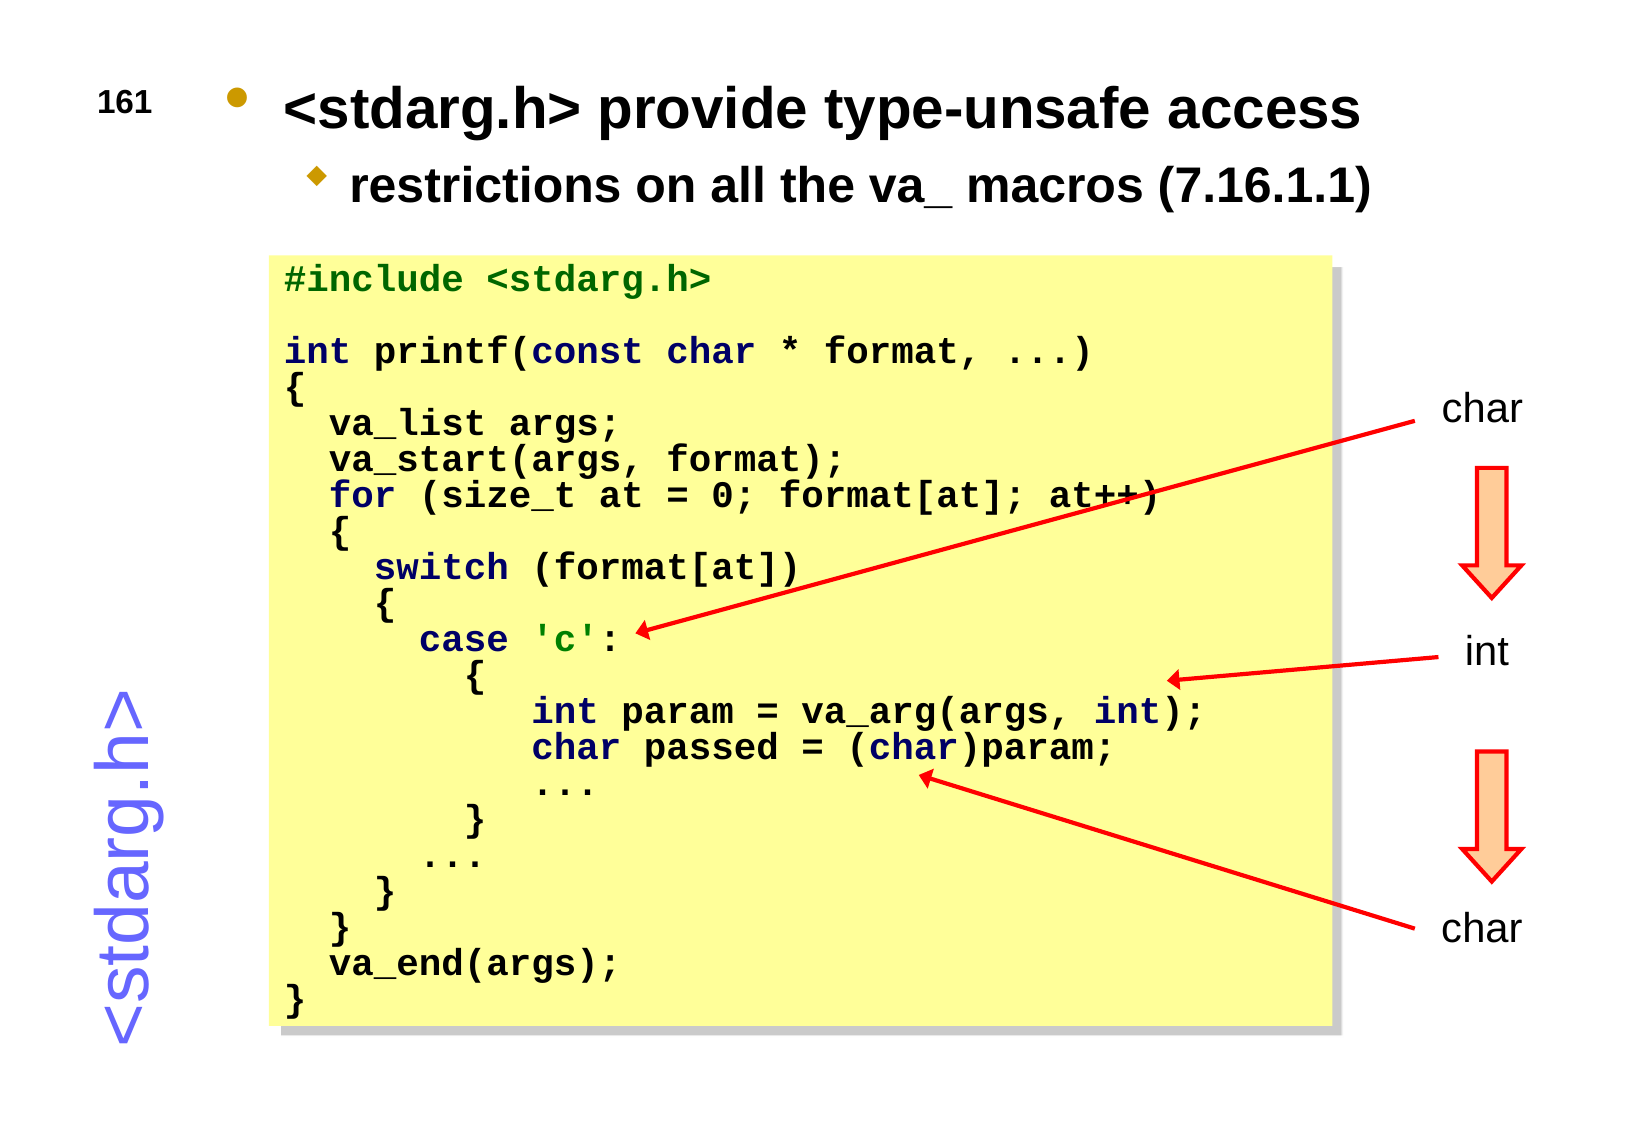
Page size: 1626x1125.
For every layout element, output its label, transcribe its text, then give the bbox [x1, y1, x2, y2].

list <stdarg.h> provide type-unsafe access restrictions on all the va_ macros (7.16.1.1) [212, 62, 1550, 1063]
text_box [1462, 751, 1522, 882]
title [50, 187, 188, 1063]
text_box #include <stdarg.h> int printf(const char * format, ...) { va_list args; va_start(args, format); for (size_t at = 0; format[at]; at++) { switch (format[at]) { case 'c': { int param = va_arg(args, int); char passed = (char)param; ... } ... } } va_end(args); } [268, 255, 1333, 1026]
text_box int [1450, 615, 1569, 682]
text_box char [1426, 373, 1546, 439]
text_box [1462, 467, 1522, 598]
text_box char [1426, 893, 1545, 959]
